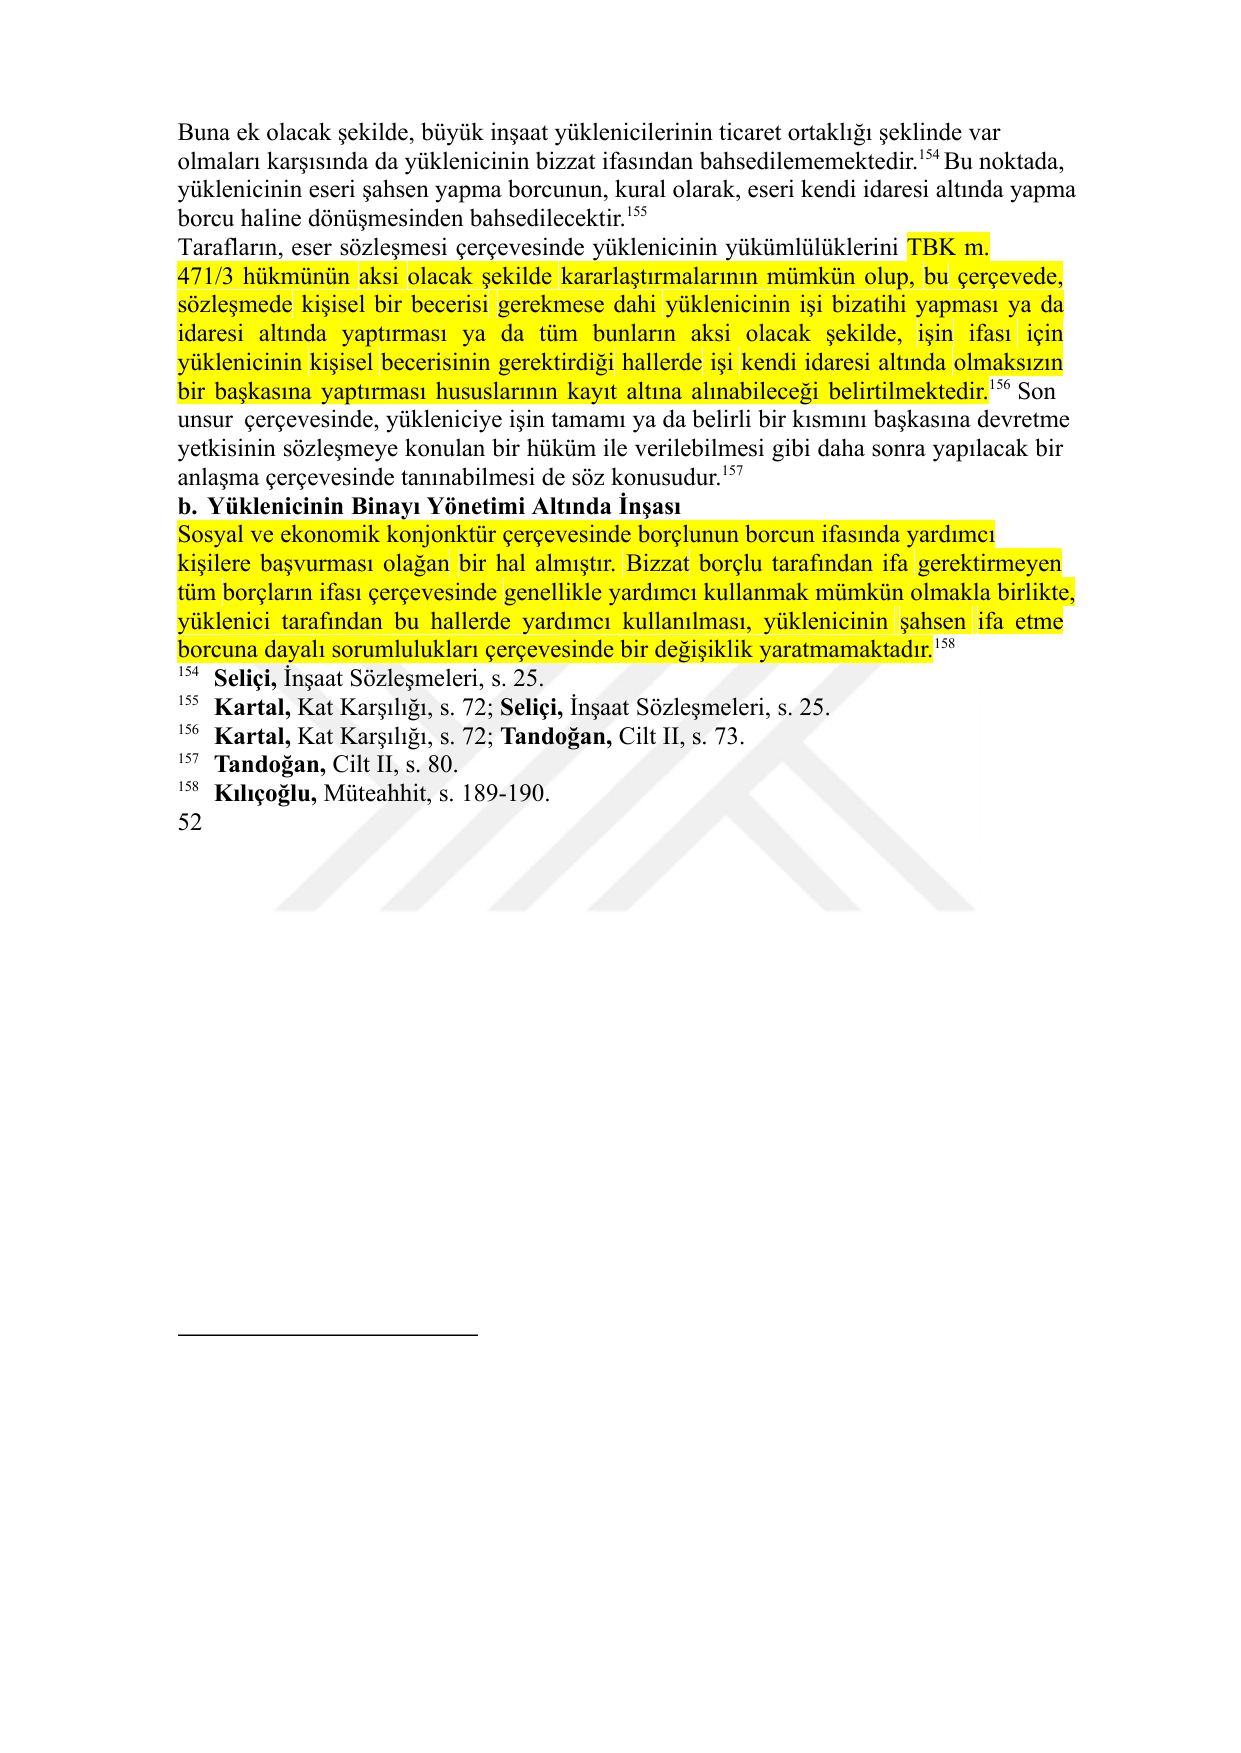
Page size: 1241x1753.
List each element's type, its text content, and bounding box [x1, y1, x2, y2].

text idaresi altında yaptırması ya da tüm bunların aksi olacak şekilde, işin ifası için [177, 318, 1230, 347]
text kişilere başvurması olağan bir hal almıştır. Bizzat borçlu tarafından ifa gerektirmeyen [177, 548, 1230, 577]
text 158 Kılıçoğlu, Müteahhit, s. 189-190. [177, 778, 1230, 807]
text yetkisinin sözleşmeye konulan bir hüküm ile verilebilmesi gibi daha sonra yapılacak bir [177, 433, 1230, 462]
text borcu haline dönüşmesinden bahsedilecektir.155 [177, 203, 1230, 232]
text 154 Seliçi, İnşaat Sözleşmeleri, s. 25. [177, 663, 1230, 692]
text 157 Tandoğan, Cilt II, s. 80. [177, 749, 1230, 778]
text anlaşma çerçevesinde tanınabilmesi de söz konusudur.157 [177, 462, 1230, 491]
text 471/3 hükmünün aksi olacak şekilde kararlaştırmalarının mümkün olup, bu çerçevede, [177, 261, 1230, 289]
text yüklenici tarafından bu hallerde yardımcı kullanılması, yüklenicinin şahsen ifa etme [177, 606, 1230, 634]
text bir başkasına yaptırması hususlarının kayıt altına alınabileceği belirtilmektedir.156 Son [177, 376, 1230, 404]
text Buna ek olacak şekilde, büyük inşaat yüklenicilerinin ticaret ortaklığı şeklinde var [177, 117, 1230, 146]
text 52 [177, 807, 1230, 836]
picture [206, 836, 982, 921]
text Tarafların, eser sözleşmesi çerçevesinde yüklenicinin yükümlülüklerini TBK m. [177, 232, 1230, 261]
text 156 Kartal, Kat Karşılığı, s. 72; Tandoğan, Cilt II, s. 73. [177, 721, 1230, 749]
picture [175, 1331, 480, 1338]
text unsur çerçevesinde, yükleniciye işin tamamı ya da belirli bir kısmını başkasına devretme [177, 404, 1230, 433]
text 155 Kartal, Kat Karşılığı, s. 72; Seliçi, İnşaat Sözleşmeleri, s. 25. [177, 692, 1230, 721]
text yüklenicinin eseri şahsen yapma borcunun, kural olarak, eseri kendi idaresi altında yapma [177, 174, 1230, 203]
text borcuna dayalı sorumlulukları çerçevesinde bir değişiklik yaratmamaktadır.158 [177, 634, 1230, 663]
text sözleşmede kişisel bir becerisi gerekmese dahi yüklenicinin işi bizatihi yapması ya da [177, 289, 1230, 318]
text Sosyal ve ekonomik konjonktür çerçevesinde borçlunun borcun ifasında yardımcı [177, 519, 1230, 548]
text olmaları karşısında da yüklenicinin bizzat ifasından bahsedilememektedir.154 Bu noktada, [177, 146, 1230, 174]
text b. Yüklenicinin Binayı Yönetimi Altında İnşası [177, 491, 1230, 519]
text yüklenicinin kişisel becerisinin gerektirdiği hallerde işi kendi idaresi altında olmaksızın [177, 347, 1230, 376]
text tüm borçların ifası çerçevesinde genellikle yardımcı kullanmak mümkün olmakla birlikte, [177, 577, 1230, 606]
